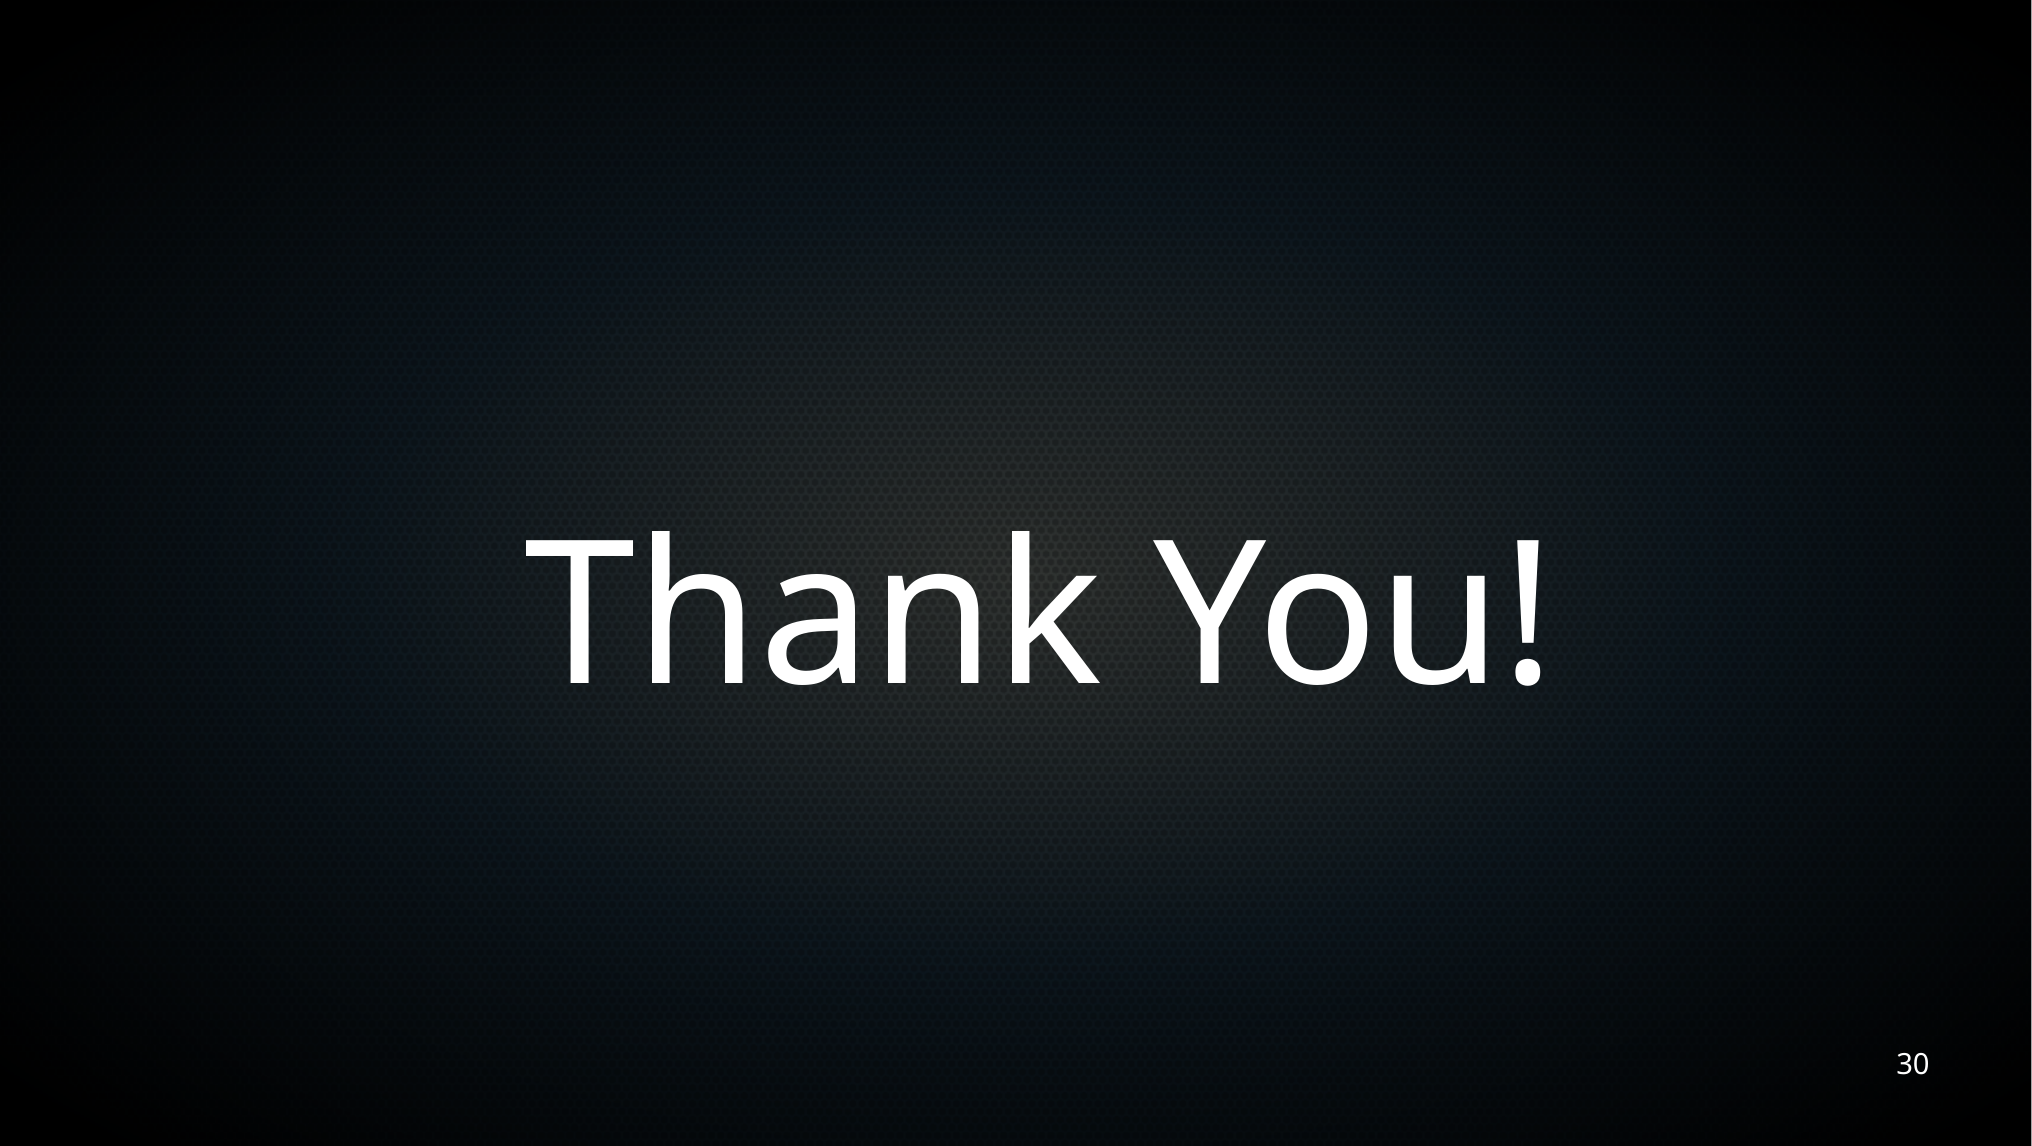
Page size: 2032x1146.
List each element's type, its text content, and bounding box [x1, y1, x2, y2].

picture [0, 0, 2032, 1146]
list Thank You! [101, 268, 1890, 933]
